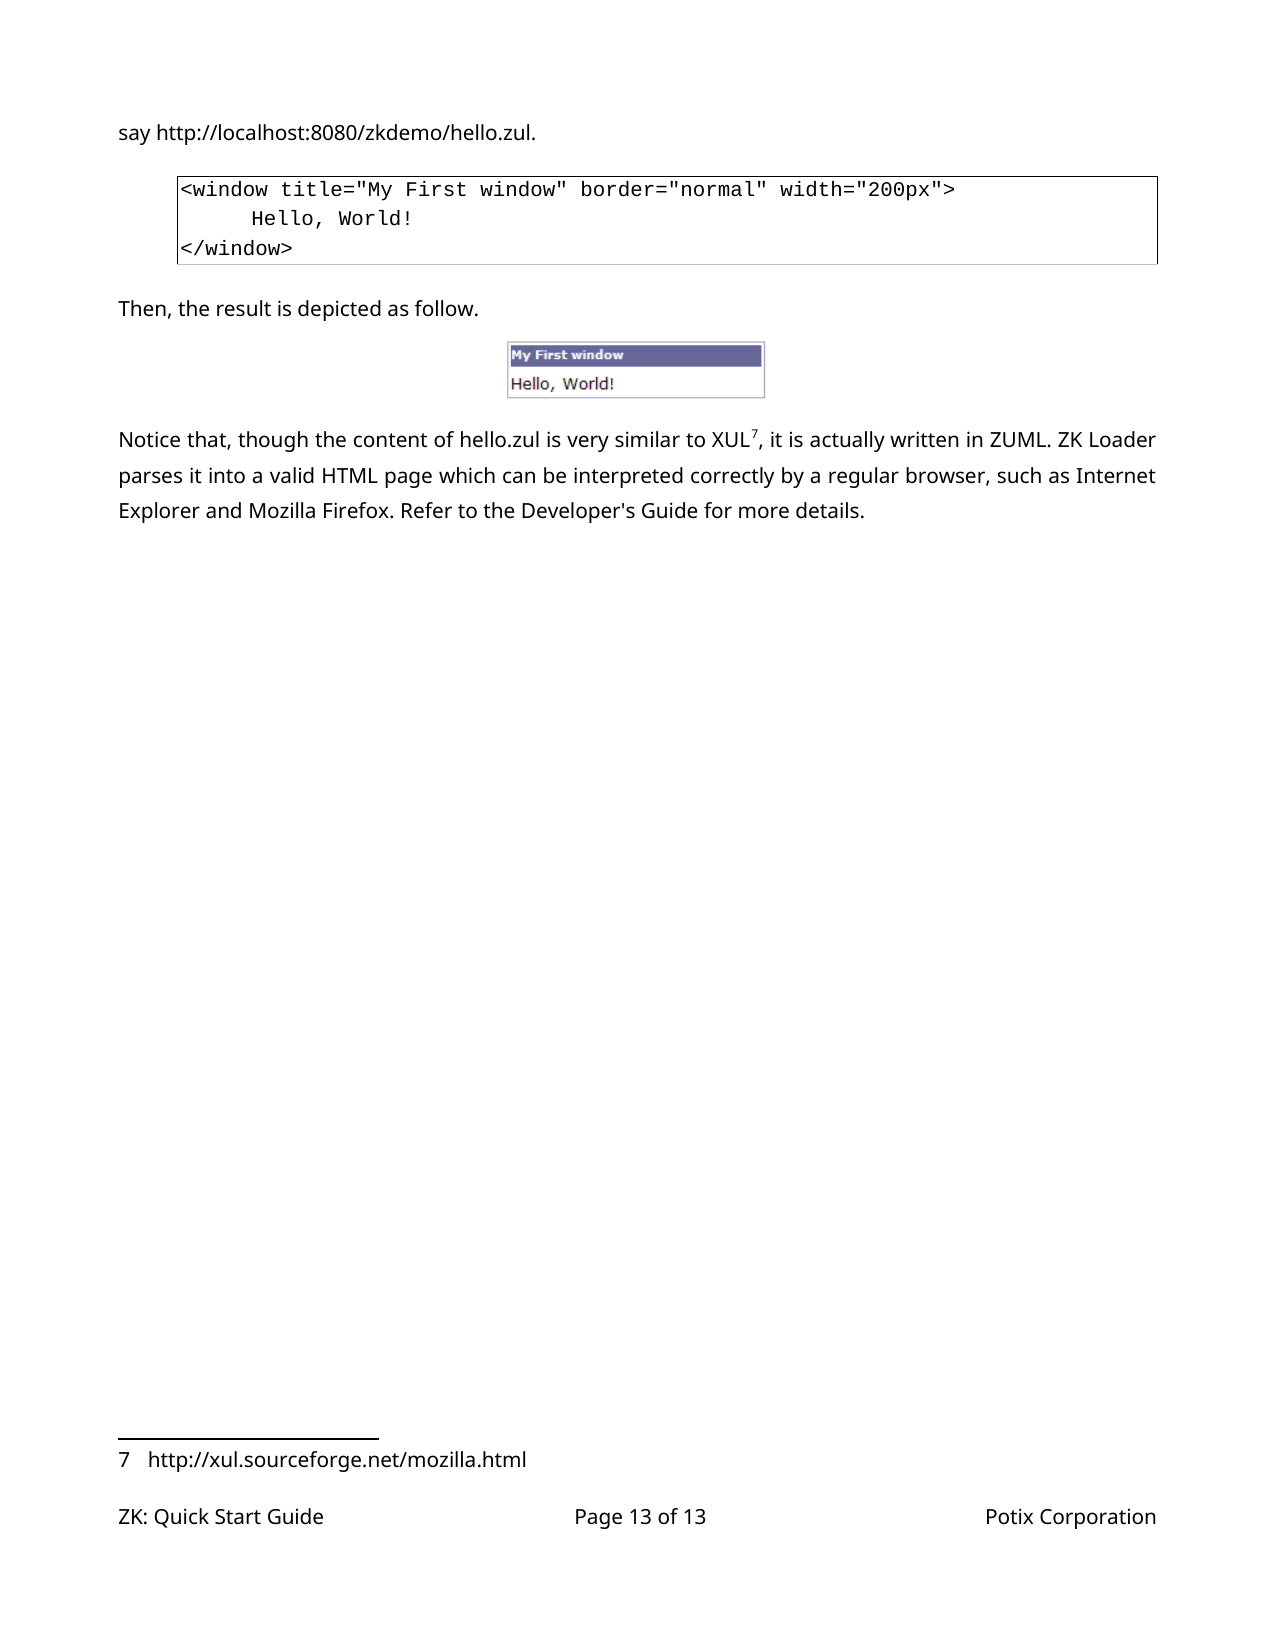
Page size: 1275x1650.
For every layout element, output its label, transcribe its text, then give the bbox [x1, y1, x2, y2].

text <window title="My First window" border="normal" width="200px"> Hello, World! </window> [178, 177, 1157, 264]
text Notice that, though the content of hello.zul is very similar to XUL, it is actually written in ZUML. ZK Loader parses it into a valid HTML page which can be interpreted correctly by a regular browser, such as Internet Explorer and Mozilla Firefox. Refer to the Developer's Guide for more details. [118, 351, 1157, 524]
text http://xul.sourceforge.net/mozilla.html [118, 1445, 1157, 1473]
text say http://localhost:8080/zkdemo/hello.zul. [118, 118, 1157, 146]
text Then, the result is depicted as follow. [118, 294, 1157, 322]
picture [506, 339, 769, 401]
